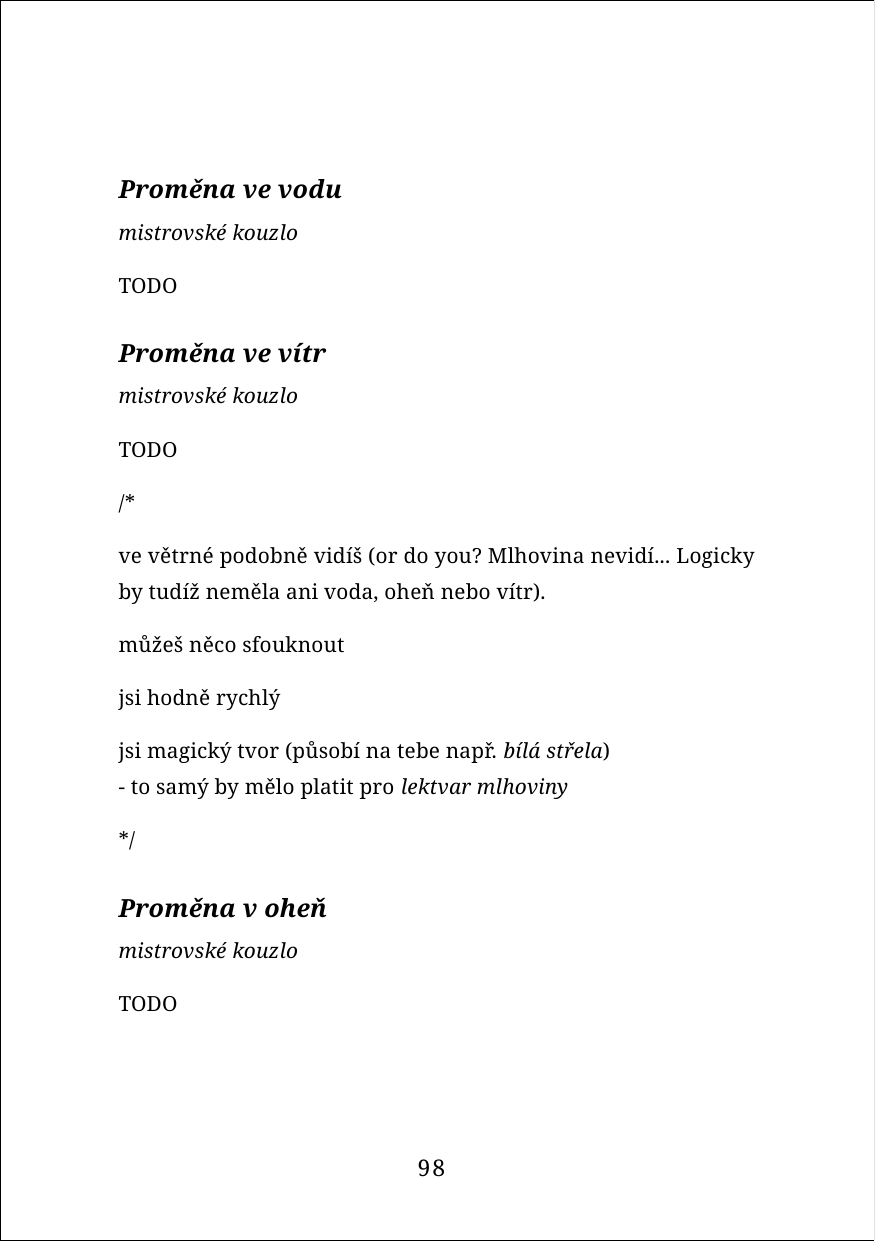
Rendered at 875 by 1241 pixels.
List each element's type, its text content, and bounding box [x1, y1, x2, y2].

text jsi hodně rychlý [118, 683, 756, 712]
text /* [118, 488, 756, 517]
text TODO [118, 989, 756, 1018]
text */ [118, 825, 756, 854]
text TODO [118, 271, 756, 299]
text mistrovské kouzlo [118, 382, 756, 410]
text jsi magický tvor (působí na tebe např. bílá střela) - to samý by mělo platit pro lektvar mlhoviny [118, 737, 756, 801]
subtitle Proměna v oheň [118, 890, 756, 924]
text ve větrné podobně vidíš (or do you? Mlhovina nevidí... Logicky by tudíž neměla ani voda, oheň nebo vítr). [118, 541, 756, 605]
text mistrovské kouzlo [118, 936, 756, 964]
text můžeš něco sfouknout [118, 630, 756, 658]
text mistrovské kouzlo [118, 218, 756, 246]
subtitle Proměna ve vítr [118, 336, 756, 370]
subtitle Proměna ve vodu [118, 172, 756, 206]
text TODO [118, 435, 756, 463]
